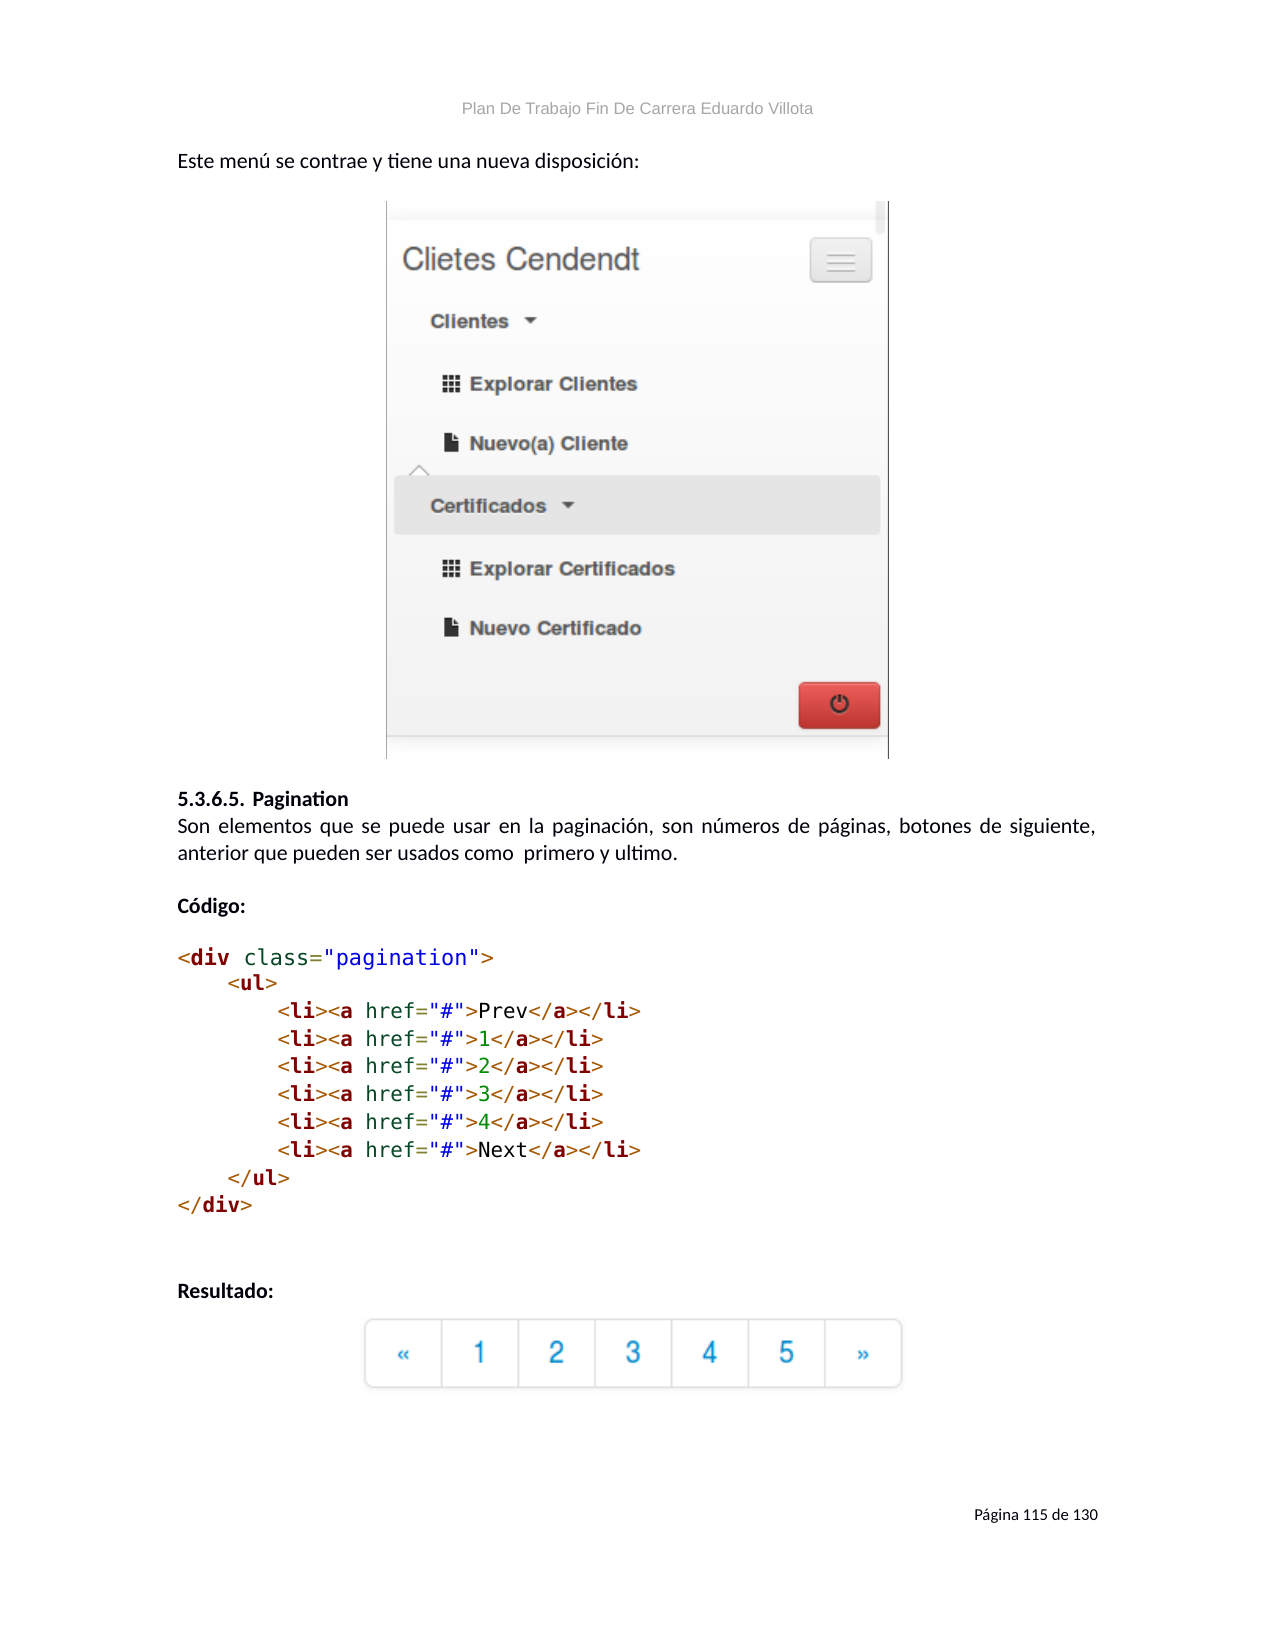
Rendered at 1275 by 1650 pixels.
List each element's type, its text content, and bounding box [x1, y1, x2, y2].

text 5.3.6.5. Pagination [177, 785, 1098, 812]
text <li><a href="#">Prev</a></li> [177, 999, 1098, 1023]
text Son elementos que se puede usar en la paginación, son números de páginas, botones de siguiente, anterior que pueden ser usados como primero y ultimo. [177, 812, 1098, 865]
text Este menú se contrae y tiene una nueva disposición: [177, 148, 1098, 174]
text <div class="pagination"> [177, 945, 1098, 971]
picture [352, 1304, 923, 1401]
text Código: [177, 892, 1098, 919]
text </div> [177, 1193, 1098, 1218]
text <li><a href="#">Next</a></li> [177, 1138, 1098, 1162]
picture [386, 201, 889, 759]
text Resultado: [177, 1277, 1098, 1304]
text <ul> [177, 971, 1098, 995]
text </ul> [177, 1166, 1098, 1190]
text <li><a href="#">1</a></li> [177, 1027, 1098, 1051]
text <li><a href="#">4</a></li> [177, 1110, 1098, 1134]
text <li><a href="#">3</a></li> [177, 1082, 1098, 1106]
text <li><a href="#">2</a></li> [177, 1054, 1098, 1079]
